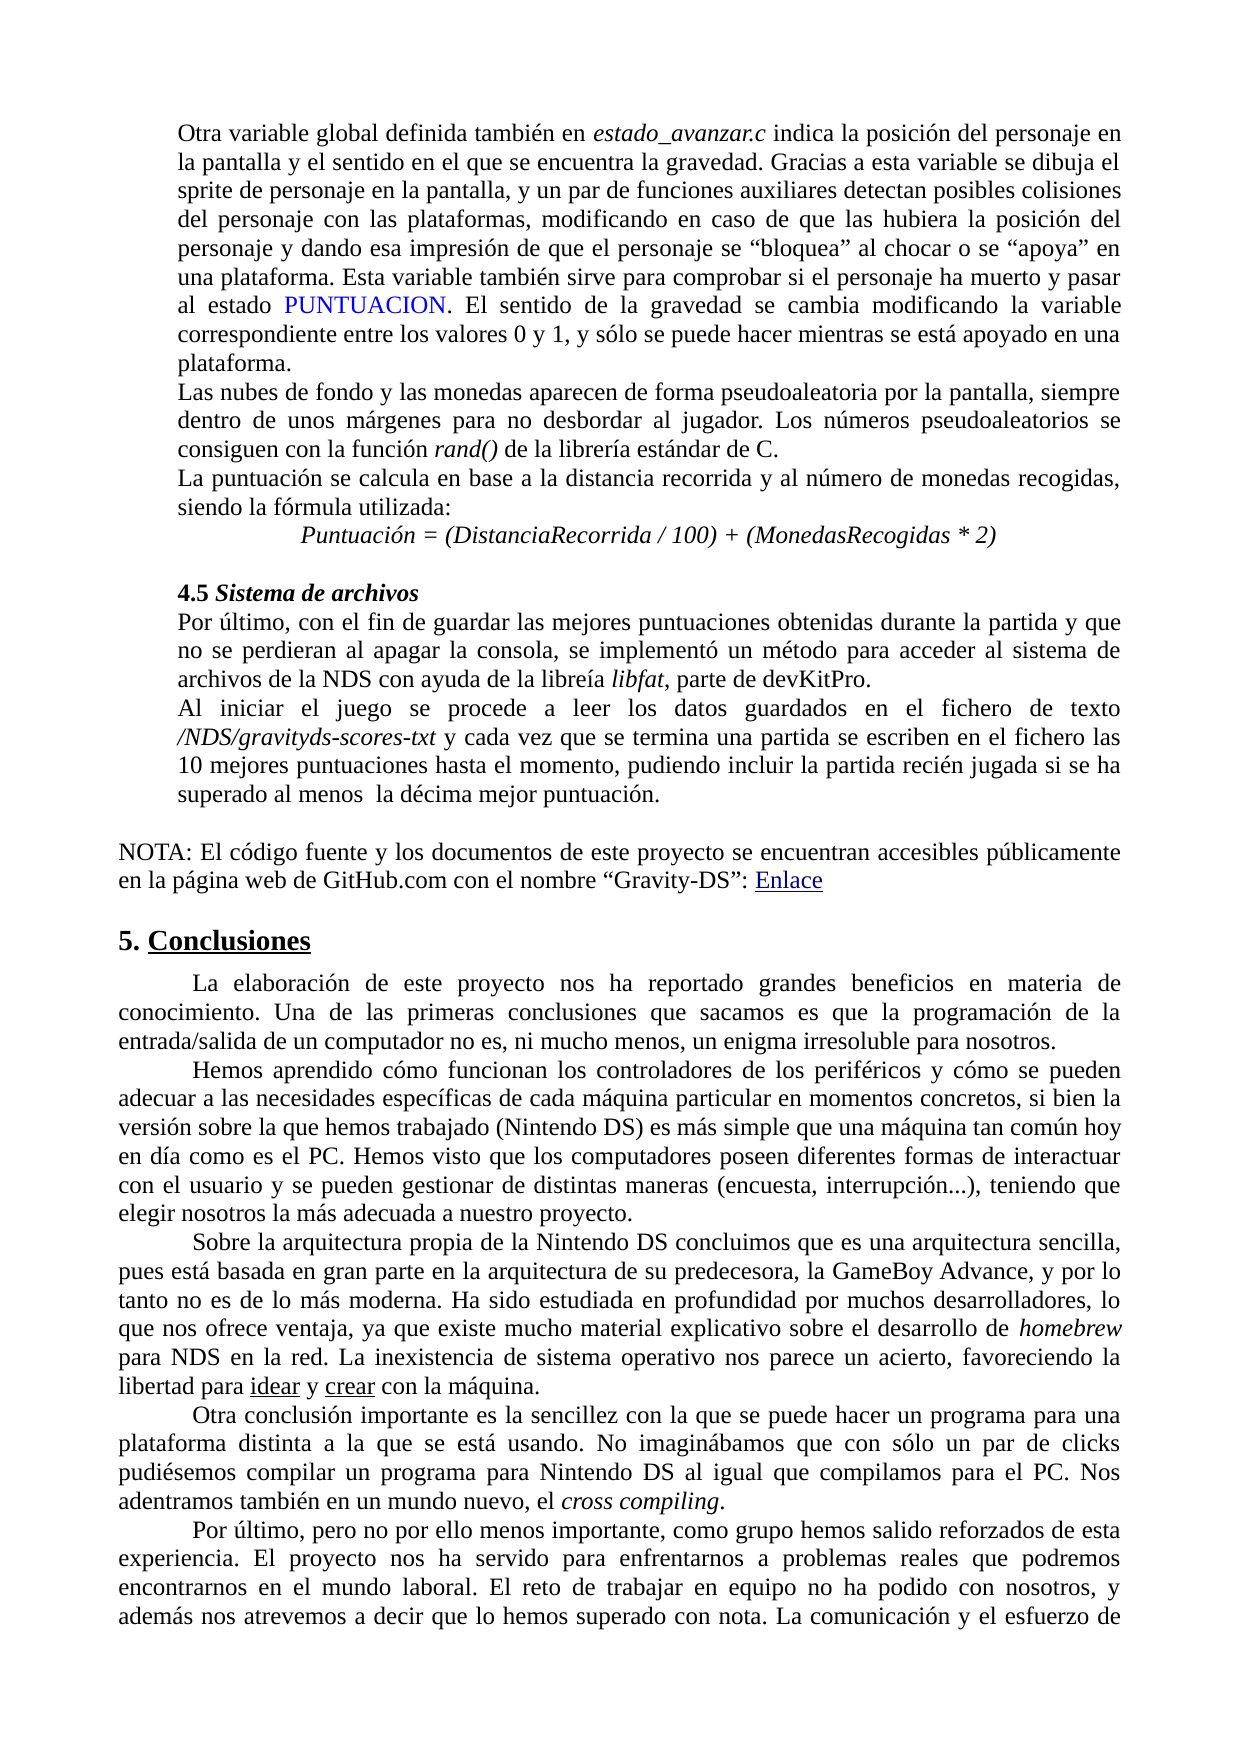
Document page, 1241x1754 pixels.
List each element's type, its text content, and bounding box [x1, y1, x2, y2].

text Las nubes de fondo y las monedas aparecen de forma pseudoaleatoria por la pantalla, siempre dentro de unos márgenes para no desbordar al jugador. Los números pseudoaleatorios se consiguen con la función rand() de la librería estándar de C. [177, 377, 1122, 463]
text Puntuación = (DistanciaRecorrida / 100) + (MonedasRecogidas * 2) [177, 521, 1122, 549]
text NOTA: El código fuente y los documentos de este proyecto se encuentran accesibles públicamente en la página web de GitHub.com con el nombre “Gravity-DS”: Enlace [118, 837, 1122, 894]
list 5. Conclusiones [118, 923, 1122, 957]
text 4.5 Sistema de archivos [177, 578, 1122, 607]
text Otra variable global definida también en estado_avanzar.c indica la posición del personaje en la pantalla y el sentido en el que se encuentra la gravedad. Gracias a esta variable se dibuja el sprite de personaje en la pantalla, y un par de funciones auxiliares detectan posibles colisiones del personaje con las plataformas, modificando en caso de que las hubiera la posición del personaje y dando esa impresión de que el personaje se “bloquea” al chocar o se “apoya” en una plataforma. Esta variable también sirve para comprobar si el personaje ha muerto y pasar al estado PUNTUACION. El sentido de la gravedad se cambia modificando la variable correspondiente entre los valores 0 y 1, y sólo se puede hacer mientras se está apoyado en una plataforma. [177, 118, 1122, 377]
text Hemos aprendido cómo funcionan los controladores de los periféricos y cómo se pueden adecuar a las necesidades específicas de cada máquina particular en momentos concretos, si bien la versión sobre la que hemos trabajado (Nintendo DS) es más simple que una máquina tan común hoy en día como es el PC. Hemos visto que los computadores poseen diferentes formas de interactuar con el usuario y se pueden gestionar de distintas maneras (encuesta, interrupción...), teniendo que elegir nosotros la más adecuada a nuestro proyecto. [118, 1055, 1122, 1227]
text La puntuación se calcula en base a la distancia recorrida y al número de monedas recogidas, siendo la fórmula utilizada: [177, 463, 1122, 521]
text La elaboración de este proyecto nos ha reportado grandes beneficios en materia de conocimiento. Una de las primeras conclusiones que sacamos es que la programación de la entrada/salida de un computador no es, ni mucho menos, un enigma irresoluble para nosotros. [118, 968, 1122, 1055]
text Otra conclusión importante es la sencillez con la que se puede hacer un programa para una plataforma distinta a la que se está usando. No imaginábamos que con sólo un par de clicks pudiésemos compilar un programa para Nintendo DS al igual que compilamos para el PC. Nos adentramos también en un mundo nuevo, el cross compiling. [118, 1400, 1122, 1515]
text Por último, pero no por ello menos importante, como grupo hemos salido reforzados de esta experiencia. El proyecto nos ha servido para enfrentarnos a problemas reales que podremos encontrarnos en el mundo laboral. El reto de trabajar en equipo no ha podido con nosotros, y además nos atrevemos a decir que lo hemos superado con nota. La comunicación y el esfuerzo de [118, 1515, 1122, 1630]
text Por último, con el fin de guardar las mejores puntuaciones obtenidas durante la partida y que no se perdieran al apagar la consola, se implementó un método para acceder al sistema de archivos de la NDS con ayuda de la libreía libfat, parte de devKitPro. [177, 607, 1122, 693]
text Sobre la arquitectura propia de la Nintendo DS concluimos que es una arquitectura sencilla, pues está basada en gran parte en la arquitectura de su predecesora, la GameBoy Advance, y por lo tanto no es de lo más moderna. Ha sido estudiada en profundidad por muchos desarrolladores, lo que nos ofrece ventaja, ya que existe mucho material explicativo sobre el desarrollo de homebrew para NDS en la red. La inexistencia de sistema operativo nos parece un acierto, favoreciendo la libertad para idear y crear con la máquina. [118, 1227, 1122, 1400]
text Al iniciar el juego se procede a leer los datos guardados en el fichero de texto /NDS/gravityds-scores-txt y cada vez que se termina una partida se escriben en el fichero las 10 mejores puntuaciones hasta el momento, pudiendo incluir la partida recién jugada si se ha superado al menos la décima mejor puntuación. [177, 693, 1122, 808]
